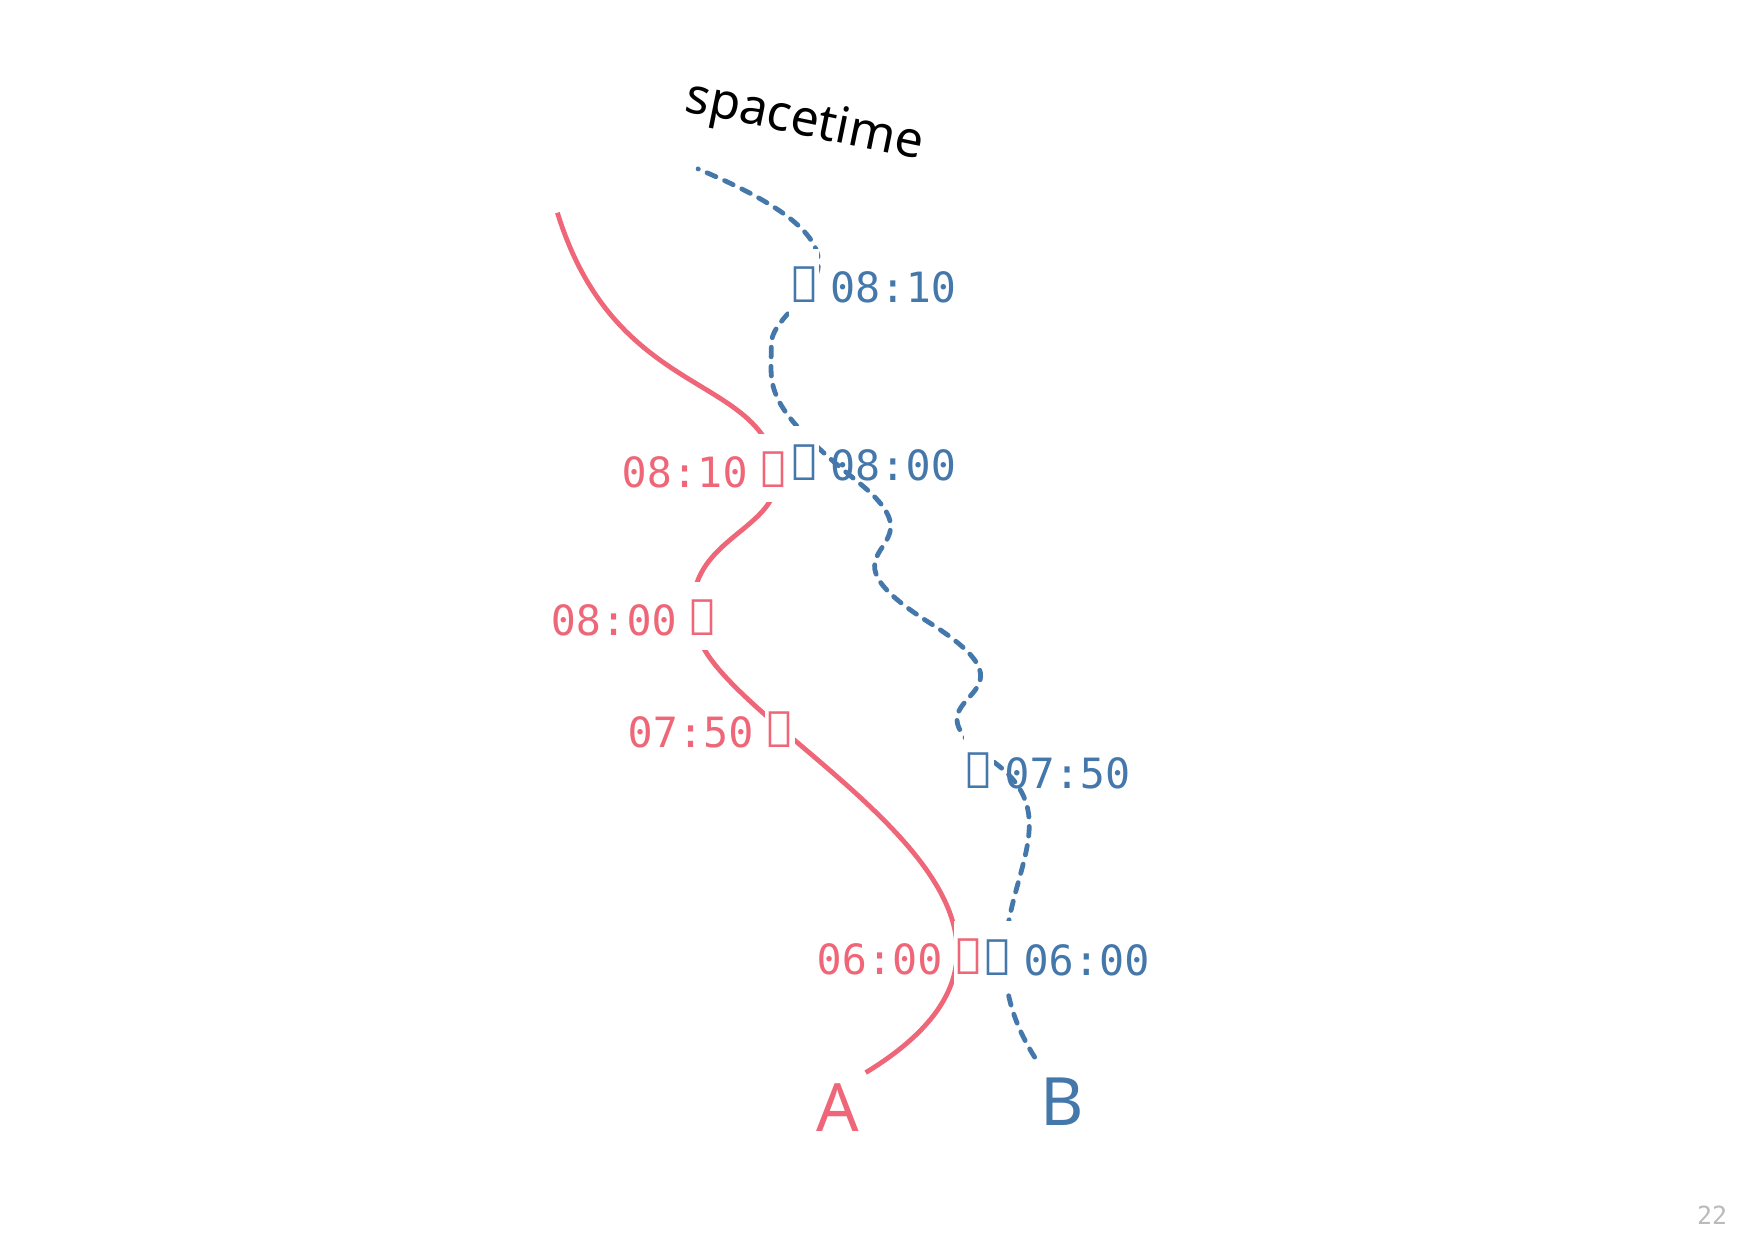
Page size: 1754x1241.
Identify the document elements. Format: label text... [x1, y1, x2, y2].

text_box  07:50 [948, 717, 1166, 796]
text_box  08:10 [774, 231, 991, 311]
text_box 06:00  [782, 913, 999, 987]
text_box A [801, 1052, 884, 1135]
text_box B [1026, 1046, 1097, 1129]
text_box  08:00 [774, 408, 991, 488]
text_box spacetime [668, 48, 928, 163]
text_box 07:50  [593, 686, 810, 760]
text_box  06:00 [968, 903, 1185, 983]
text_box 08:00  [516, 574, 733, 648]
text_box 08:10  [587, 426, 804, 500]
